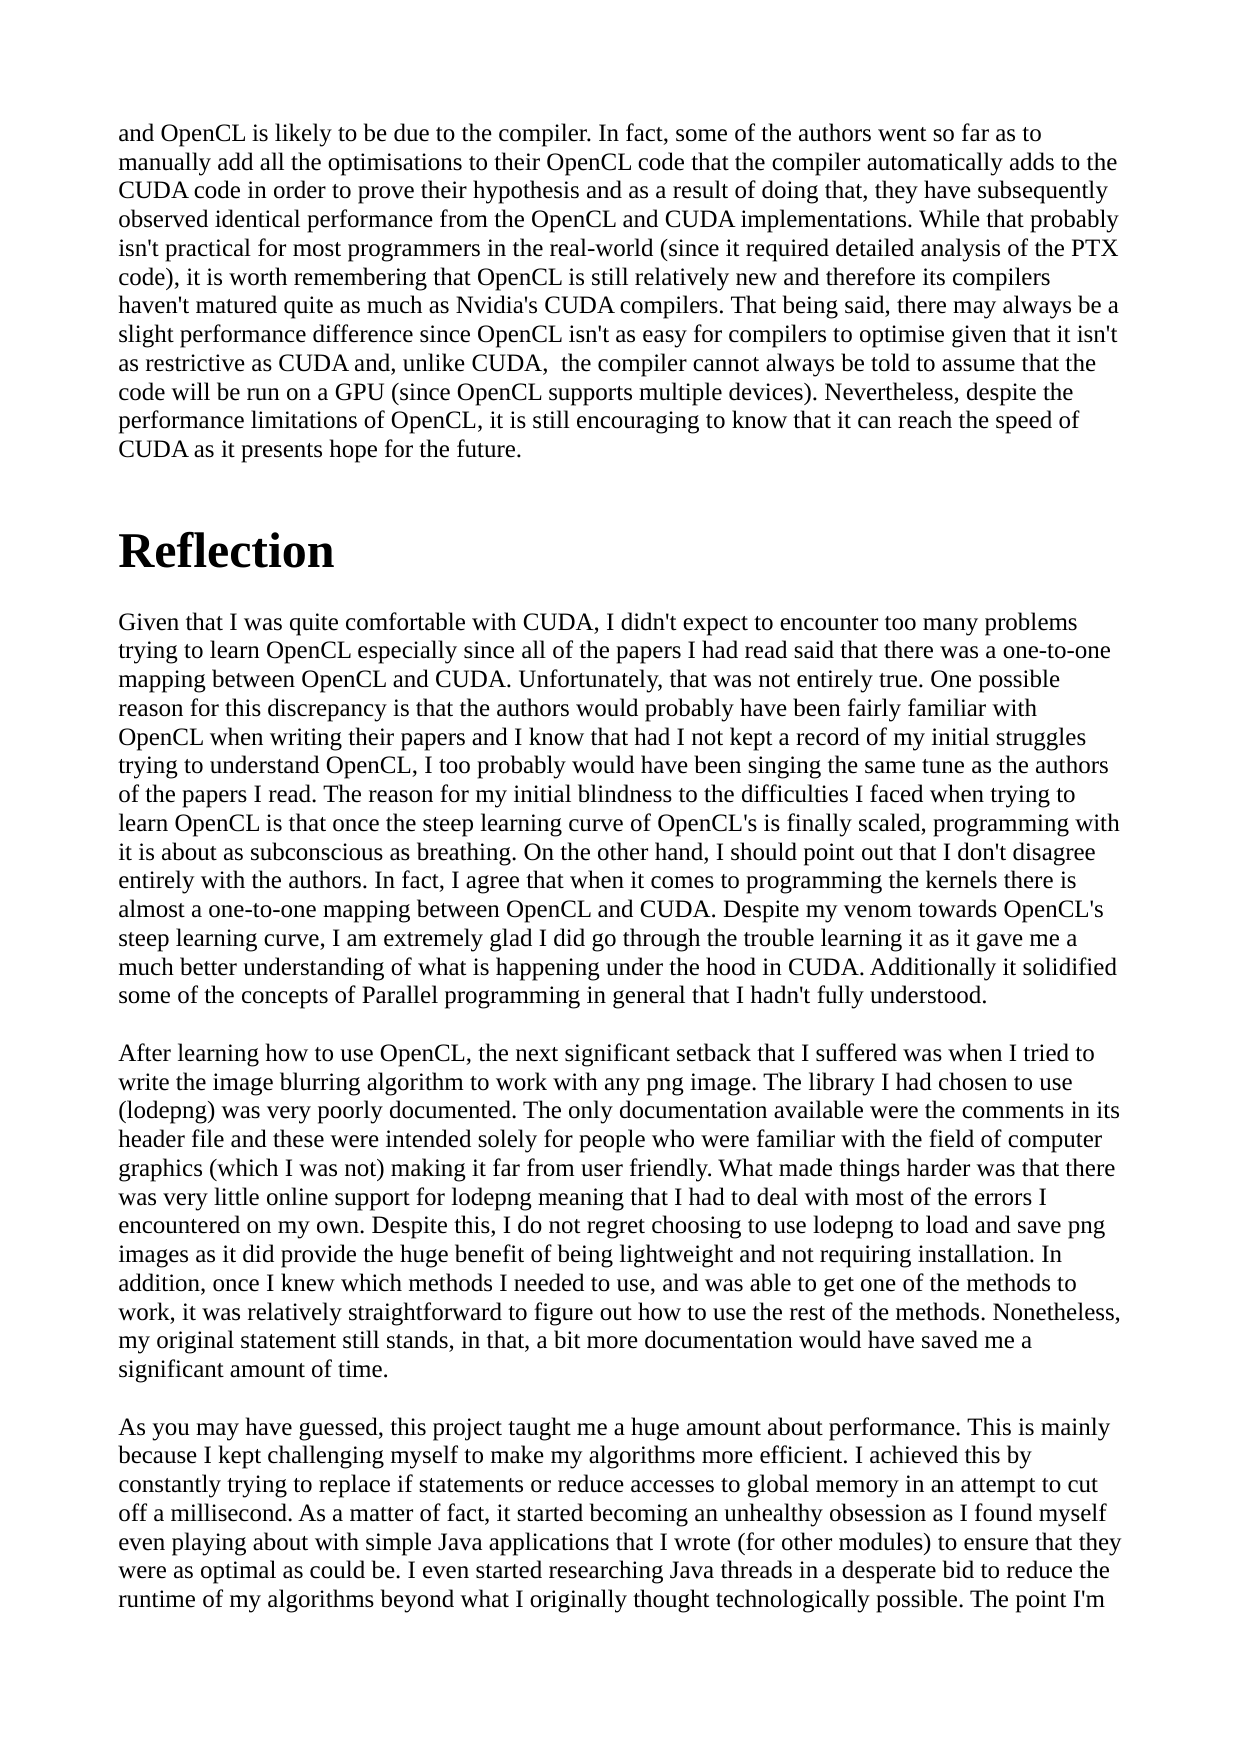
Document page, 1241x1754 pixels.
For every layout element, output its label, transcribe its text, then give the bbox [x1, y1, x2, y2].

text and OpenCL is likely to be due to the compiler. In fact, some of the authors went so far as to manually add all the optimisations to their OpenCL code that the compiler automatically adds to the CUDA code in order to prove their hypothesis and as a result of doing that, they have subsequently observed identical performance from the OpenCL and CUDA implementations. While that probably isn't practical for most programmers in the real-world (since it required detailed analysis of the PTX code), it is worth remembering that OpenCL is still relatively new and therefore its compilers haven't matured quite as much as Nvidia's CUDA compilers. That being said, there may always be a slight performance difference since OpenCL isn't as easy for compilers to optimise given that it isn't as restrictive as CUDA and, unlike CUDA, the compiler cannot always be told to assume that the code will be run on a GPU (since OpenCL supports multiple devices). Nevertheless, despite the performance limitations of OpenCL, it is still encouraging to know that it can reach the speed of CUDA as it presents hope for the future. [118, 118, 1122, 463]
text As you may have guessed, this project taught me a huge amount about performance. This is mainly because I kept challenging myself to make my algorithms more efficient. I achieved this by constantly trying to replace if statements or reduce accesses to global memory in an attempt to cut off a millisecond. As a matter of fact, it started becoming an unhealthy obsession as I found myself even playing about with simple Java applications that I wrote (for other modules) to ensure that they were as optimal as could be. I even started researching Java threads in a desperate bid to reduce the runtime of my algorithms beyond what I originally thought technologically possible. The point I'm [118, 1412, 1122, 1613]
text After learning how to use OpenCL, the next significant setback that I suffered was when I tried to write the image blurring algorithm to work with any png image. The library I had chosen to use (lodepng) was very poorly documented. The only documentation available were the comments in its header file and these were intended solely for people who were familiar with the field of computer graphics (which I was not) making it far from user friendly. What made things harder was that there was very little online support for lodepng meaning that I had to deal with most of the errors I encountered on my own. Despite this, I do not regret choosing to use lodepng to load and save png images as it did provide the huge benefit of being lightweight and not requiring installation. In addition, once I knew which methods I needed to use, and was able to get one of the methods to work, it was relatively straightforward to figure out how to use the rest of the methods. Nonetheless, my original statement still stands, in that, a bit more documentation would have saved me a significant amount of time. [118, 1038, 1122, 1383]
text Given that I was quite comfortable with CUDA, I didn't expect to encounter too many problems trying to learn OpenCL especially since all of the papers I had read said that there was a one-to-one mapping between OpenCL and CUDA. Unfortunately, that was not entirely true. One possible reason for this discrepancy is that the authors would probably have been fairly familiar with OpenCL when writing their papers and I know that had I not kept a record of my initial struggles trying to understand OpenCL, I too probably would have been singing the same tune as the authors of the papers I read. The reason for my initial blindness to the difficulties I faced when trying to learn OpenCL is that once the steep learning curve of OpenCL's is finally scaled, programming with it is about as subconscious as breathing. On the other hand, I should point out that I don't disagree entirely with the authors. In fact, I agree that when it comes to programming the kernels there is almost a one-to-one mapping between OpenCL and CUDA. Despite my venom towards OpenCL's steep learning curve, I am extremely glad I did go through the trouble learning it as it gave me a much better understanding of what is happening under the hood in CUDA. Additionally it solidified some of the concepts of Parallel programming in general that I hadn't fully understood. [118, 607, 1122, 1009]
text Reflection [118, 521, 1122, 578]
